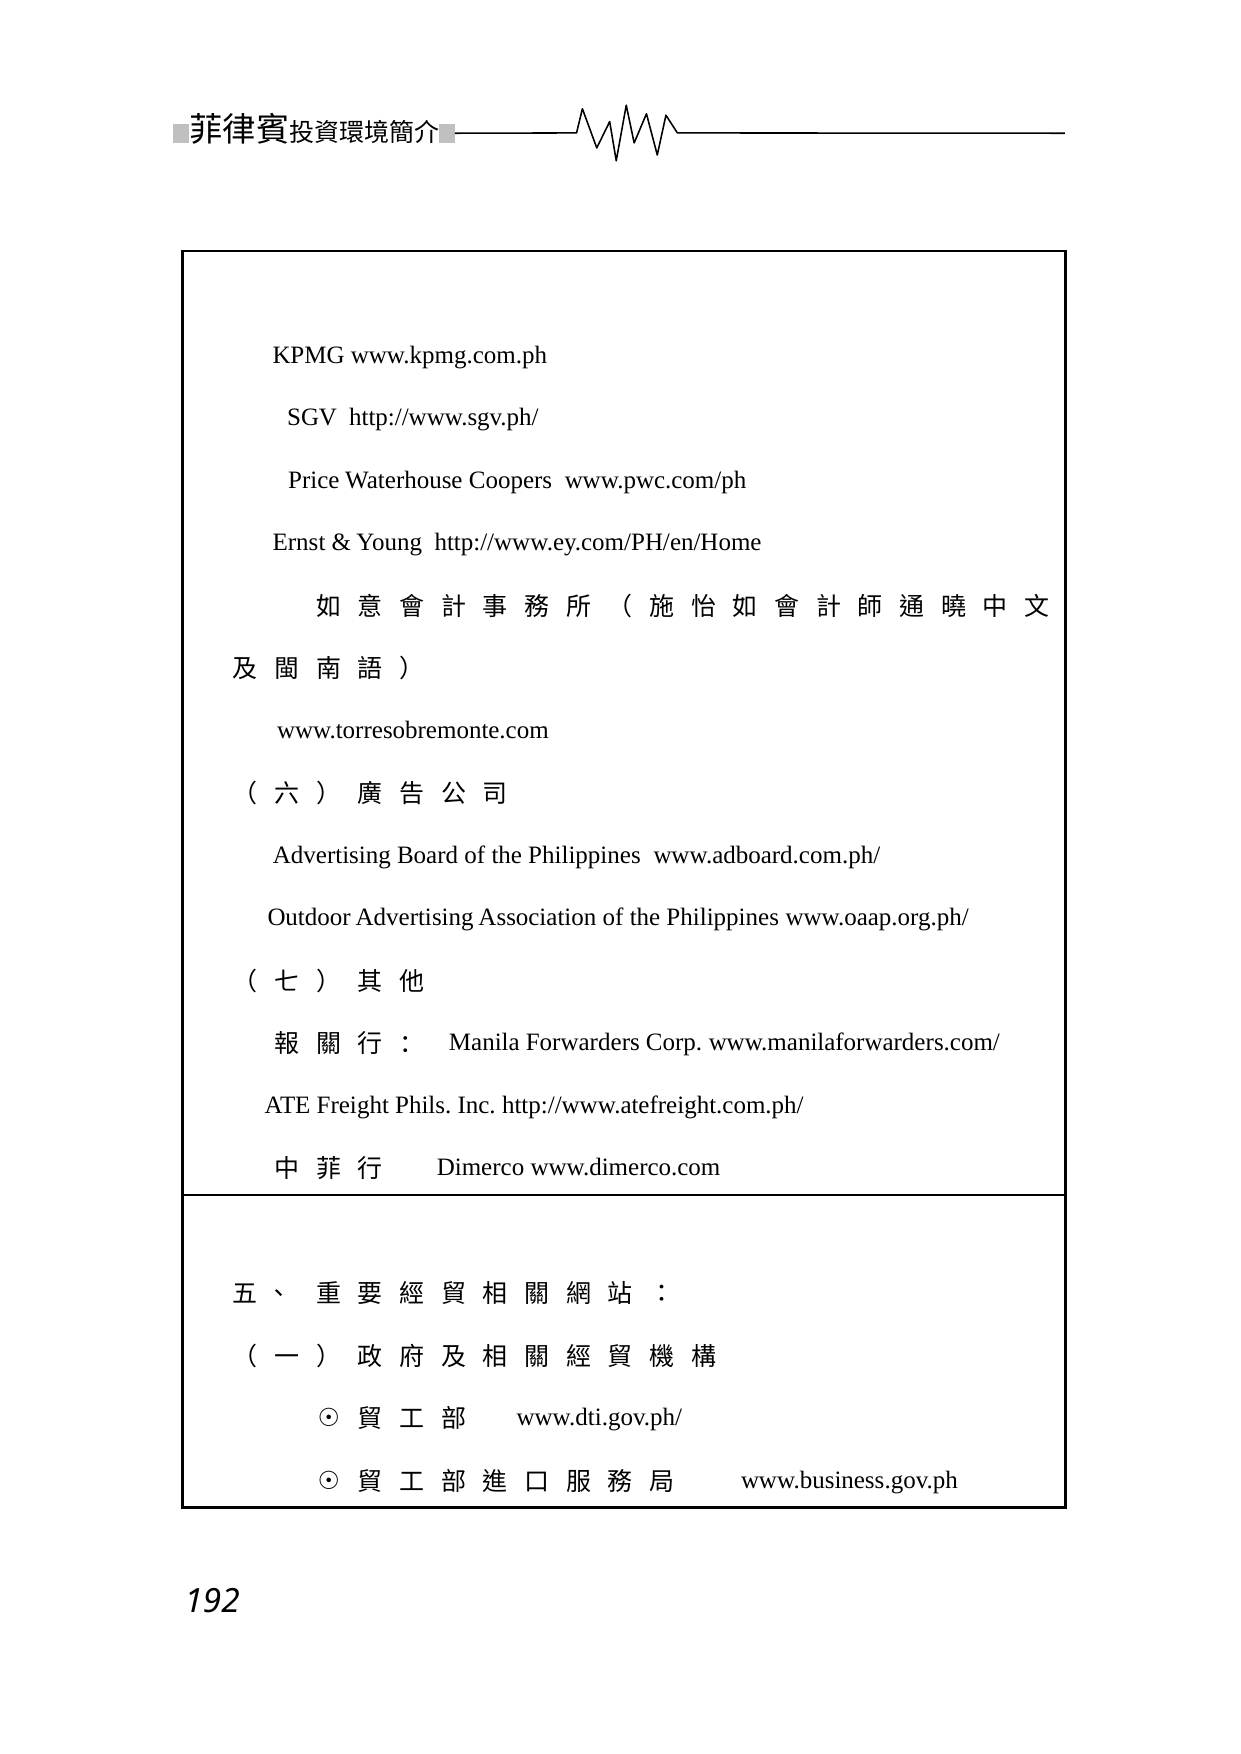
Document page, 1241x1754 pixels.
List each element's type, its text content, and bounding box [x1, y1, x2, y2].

table_cell KPMG www.kpmg.com.ph SGV http://www.sgv.ph/ Price Waterhouse Coopers www.pwc.com/ph Ernst & Young http://www.ey.com/PH/en/Home 如意會計事務所（施怡如會計師通曉中文及閩南語） www.torresobremonte.com （六）廣告公司 Advertising Board of the Philippines www.adboard.com.ph/ Outdoor Advertising Association of the Philippines www.oaap.org.ph/ （七）其他 報關行：Manila Forwarders Corp. www.manilaforwarders.com/ ATE Freight Phils. Inc. http://www.atefreight.com.ph/ 中菲行 Dimerco www.dimerco.com [184, 252, 1064, 1194]
table_cell 五、重要經貿相關網站： （一）政府及相關經貿機構 ☉貿工部 www.dti.gov.ph/ ☉貿工部進口服務局 www.business.gov.ph [184, 1196, 1064, 1506]
